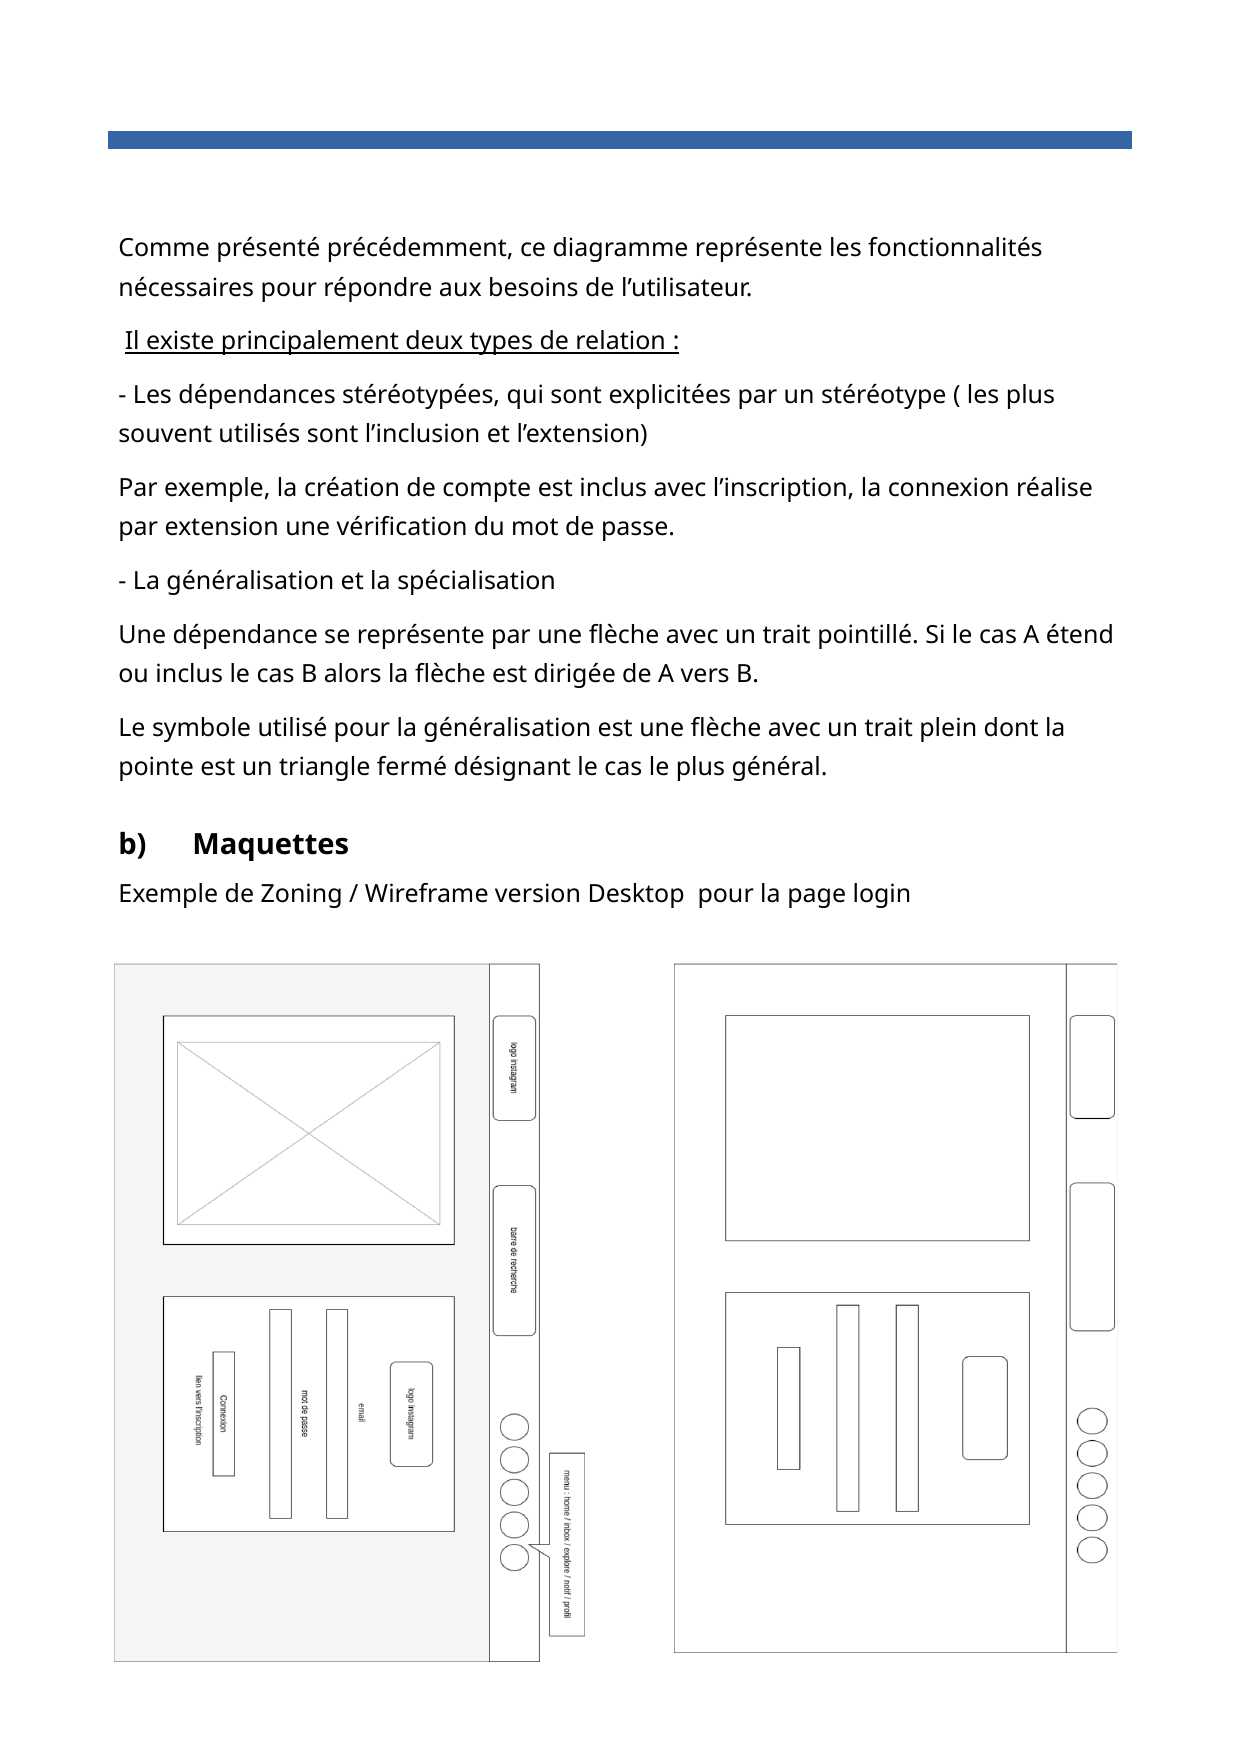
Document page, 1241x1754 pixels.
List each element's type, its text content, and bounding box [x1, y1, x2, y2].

text Exemple de Zoning / Wireframe version Desktop pour la page login [118, 875, 1122, 909]
text Le symbole utilisé pour la généralisation est une flèche avec un trait plein dont la pointe est un triangle fermé désignant le cas le plus général. [118, 709, 1122, 782]
text Il existe principalement deux types de relation : [118, 323, 1122, 357]
picture [674, 965, 1118, 1652]
text Une dépendance se représente par une flèche avec un trait pointillé. Si le cas A étend ou inclus le cas B alors la flèche est dirigée de A vers B. [118, 616, 1122, 689]
text Par exemple, la création de compte est inclus avec l’inscription, la connexion réalise par extension une vérification du mot de passe. [118, 470, 1122, 543]
subtitle b) Maquettes [118, 823, 1122, 863]
text - La généralisation et la spécialisation [118, 563, 1122, 597]
picture [114, 964, 585, 1661]
text Comme présenté précédemment, ce diagramme représente les fonctionnalités nécessaires pour répondre aux besoins de l’utilisateur. [118, 230, 1122, 303]
text - Les dépendances stéréotypées, qui sont explicitées par un stéréotype ( les plus souvent utilisés sont l’inclusion et l’extension) [118, 377, 1122, 450]
